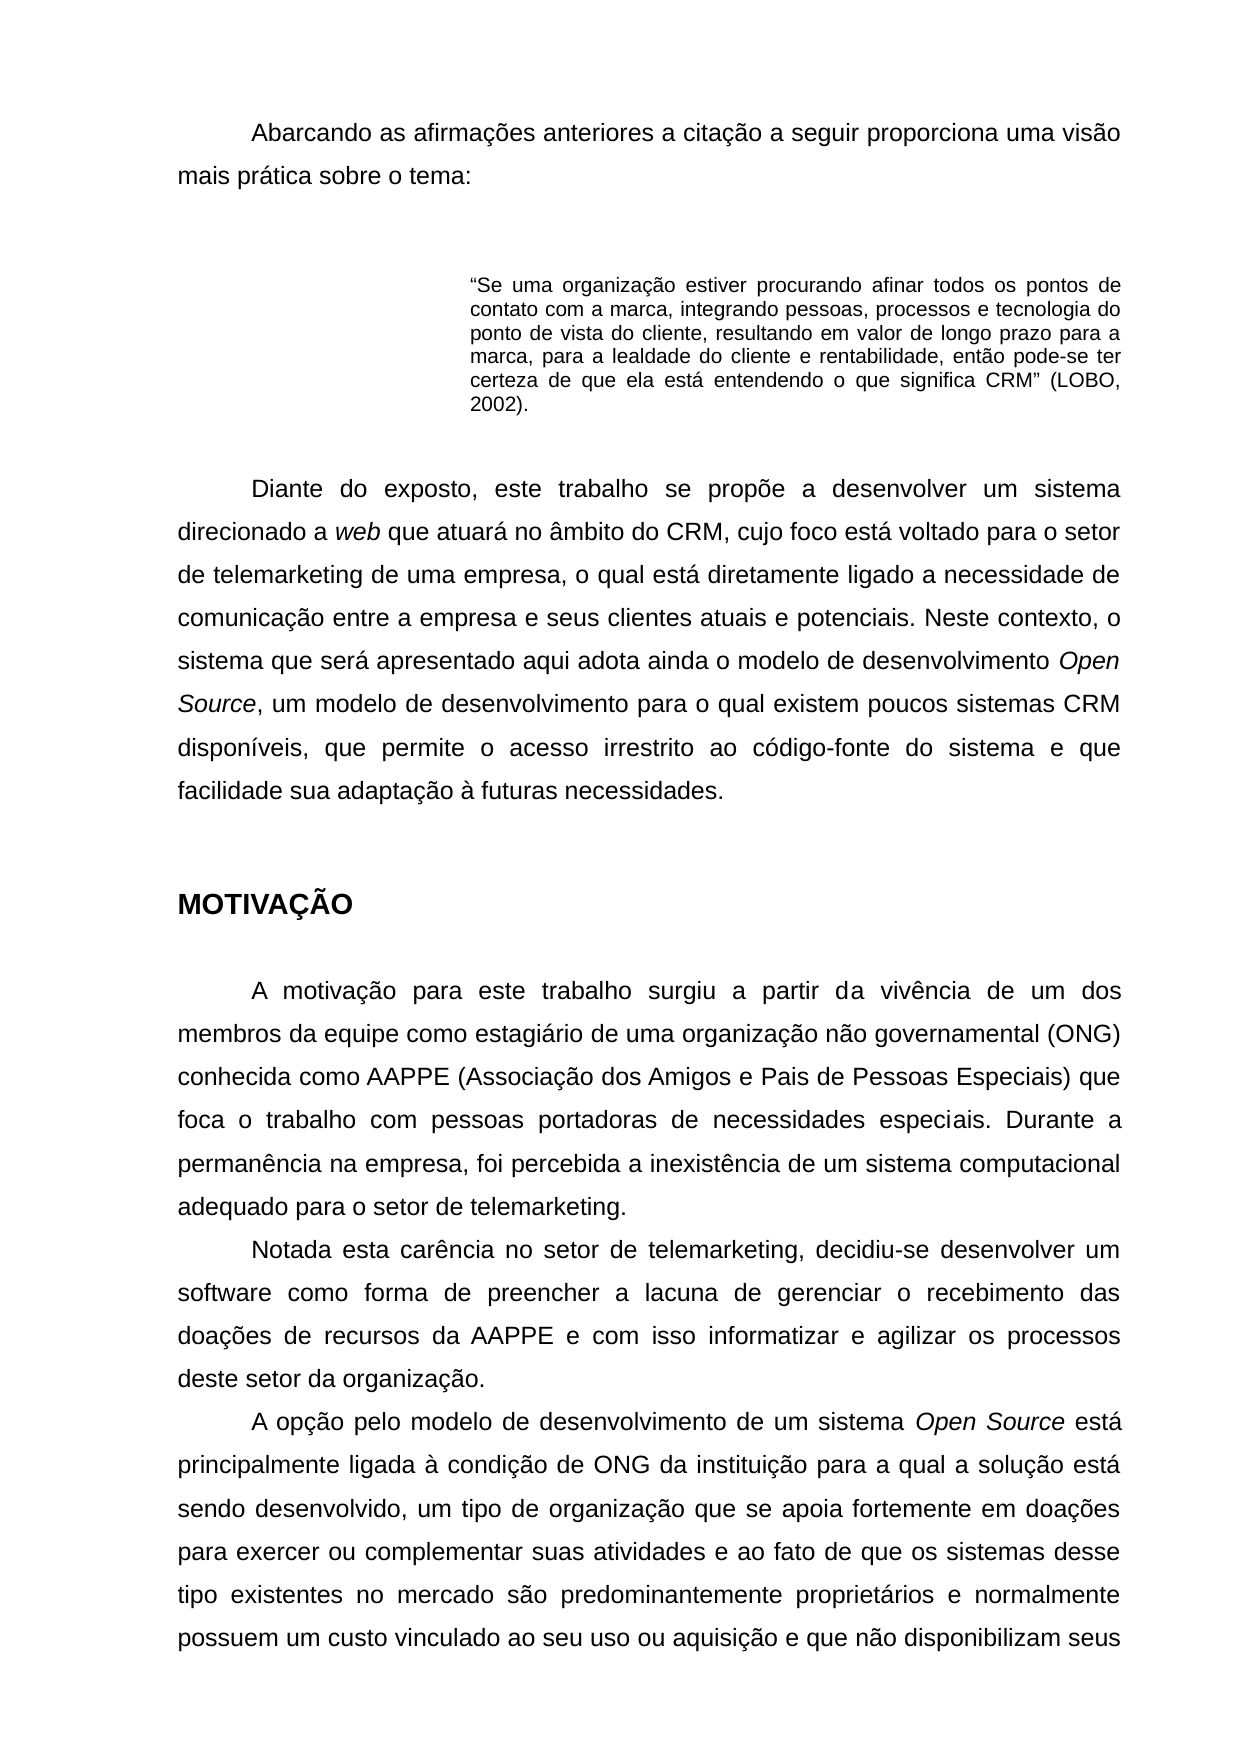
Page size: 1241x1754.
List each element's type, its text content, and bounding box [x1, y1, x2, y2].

text A opção pelo modelo de desenvolvimento de um sistema Open Source está principalmente ligada à condição de ONG da instituição para a qual a solução está sendo desenvolvido, um tipo de organização que se apoia fortemente em doações para exercer ou complementar suas atividades e ao fato de que os sistemas desse tipo existentes no mercado são predominantemente proprietários e normalmente possuem um custo vinculado ao seu uso ou aquisição e que não disponibilizam seus [177, 1407, 1122, 1652]
text “Se uma organização estiver procurando afinar todos os pontos de contato com a marca, integrando pessoas, processos e tecnologia do ponto de vista do cliente, resultando em valor de longo prazo para a marca, para a lealdade do cliente e rentabilidade, então pode-se ter certeza de que ela está entendendo o que significa CRM” (LOBO, 2002). [470, 272, 1122, 416]
subtitle MOTIVAÇÃO [177, 887, 1122, 920]
text Abarcando as afirmações anteriores a citação a seguir proporciona uma visão mais prática sobre o tema: [177, 118, 1122, 190]
text A motivação para este trabalho surgiu a partir da vivência de um dos membros da equipe como estagiário de uma organização não governamental (ONG) conhecida como AAPPE (Associação dos Amigos e Pais de Pessoas Especiais) que foca o trabalho com pessoas portadoras de necessidades especiais. Durante a permanência na empresa, foi percebida a inexistência de um sistema computacional adequado para o setor de telemarketing. [177, 976, 1122, 1220]
text Notada esta carência no setor de telemarketing, decidiu-se desenvolver um software como forma de preencher a lacuna de gerenciar o recebimento das doações de recursos da AAPPE e com isso informatizar e agilizar os processos deste setor da organização. [177, 1235, 1122, 1393]
text Diante do exposto, este trabalho se propõe a desenvolver um sistema direcionado a web que atuará no âmbito do CRM, cujo foco está voltado para o setor de telemarketing de uma empresa, o qual está diretamente ligado a necessidade de comunicação entre a empresa e seus clientes atuais e potenciais. Neste contexto, o sistema que será apresentado aqui adota ainda o modelo de desenvolvimento Open Source, um modelo de desenvolvimento para o qual existem poucos sistemas CRM disponíveis, que permite o acesso irrestrito ao código-fonte do sistema e que facilidade sua adaptação à futuras necessidades. [177, 474, 1122, 804]
